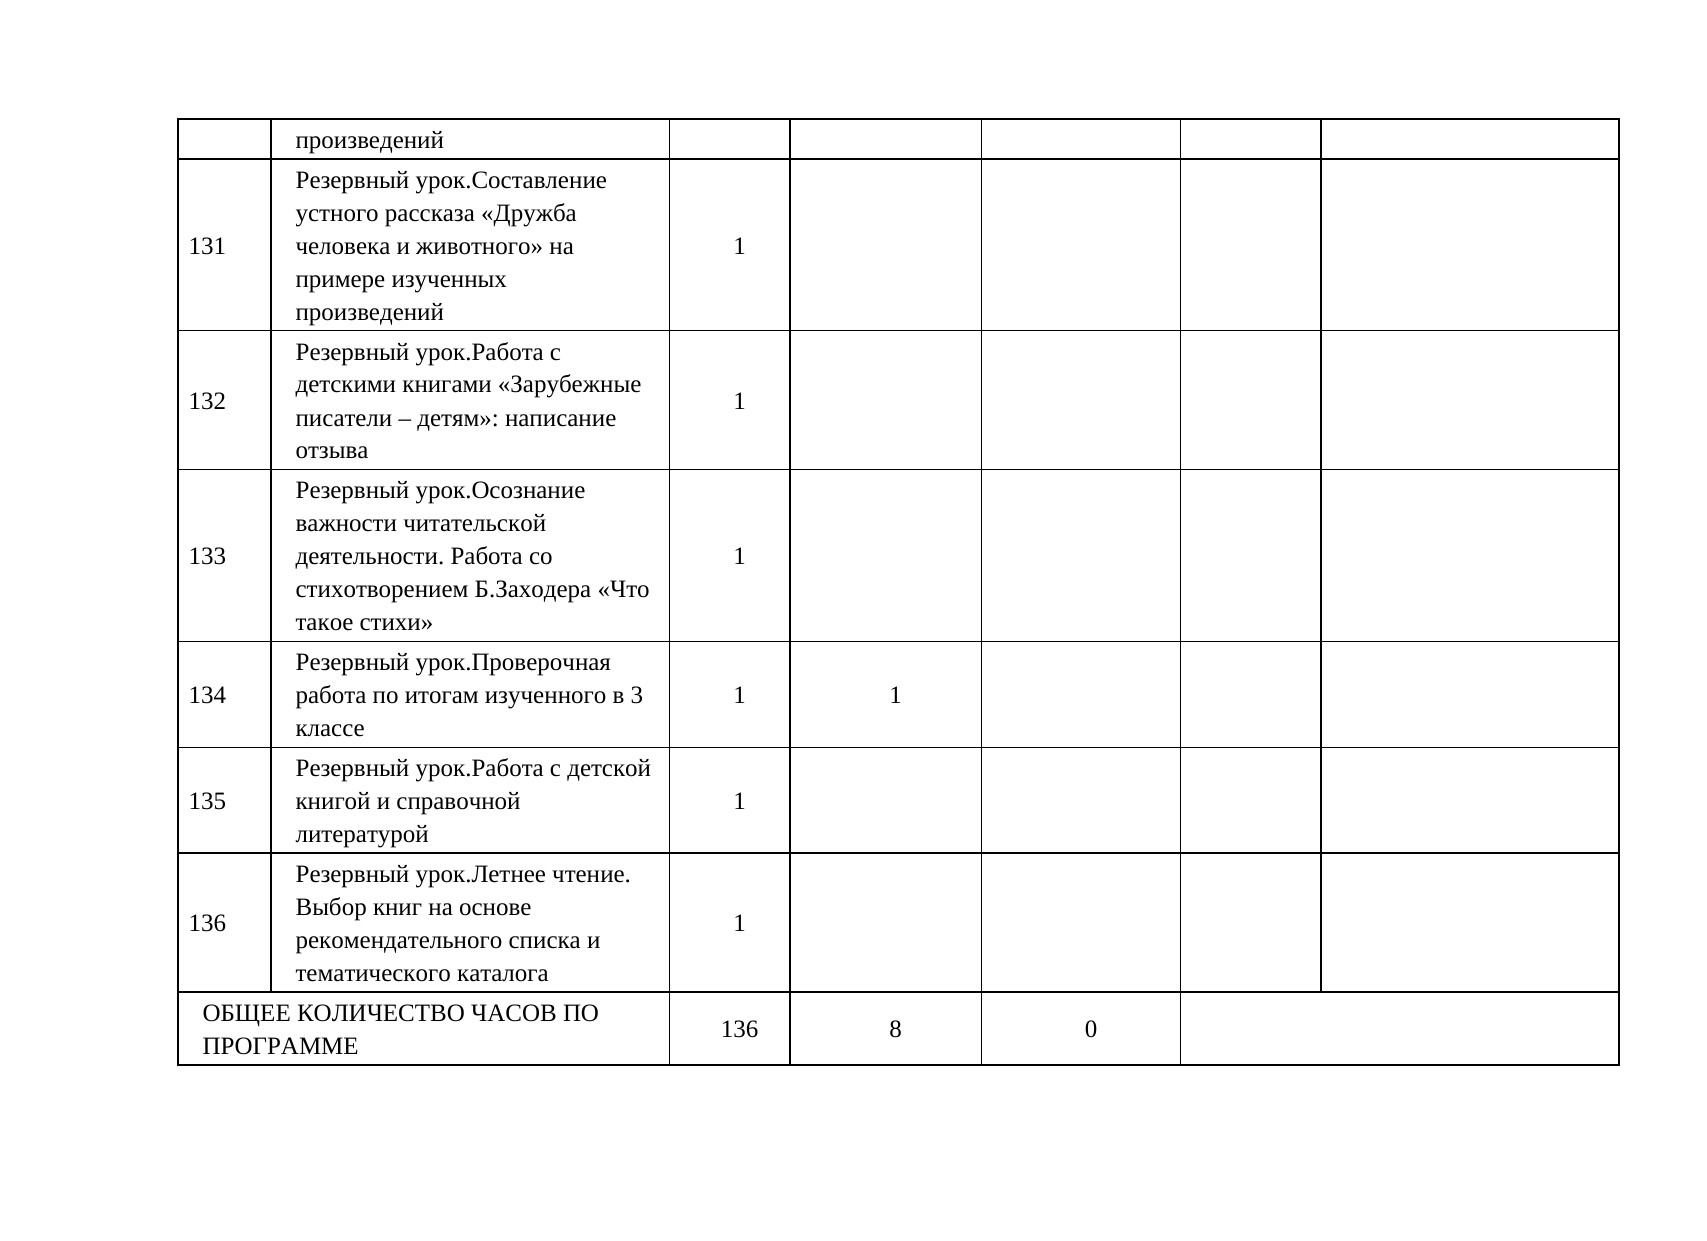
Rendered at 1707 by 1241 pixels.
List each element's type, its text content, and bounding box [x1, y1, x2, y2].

table_cell Резервный урок.Осознание важности читательской деятельности. Работа со стихотворением Б.Заходера «Что такое стихи» [272, 470, 669, 641]
table_cell 1 [791, 642, 981, 746]
table_cell произведений [272, 120, 669, 158]
table_cell Резервный урок.Составление устного рассказа «Дружба человека и животного» на примере изученных произведений [272, 160, 669, 330]
table_cell 1 [670, 748, 789, 852]
table_cell 131 [179, 160, 270, 330]
table_cell [1322, 120, 1618, 158]
table_cell Резервный урок.Летнее чтение. Выбор книг на основе рекомендательного списка и тематического каталога [272, 854, 669, 991]
table_cell [791, 331, 981, 469]
table_cell [1181, 470, 1320, 641]
table_cell 1 [670, 642, 789, 746]
table_cell 1 [670, 470, 789, 641]
table_cell [1181, 120, 1320, 158]
table_cell [1181, 854, 1320, 991]
table_cell 1 [670, 854, 789, 991]
table_cell [982, 642, 1180, 746]
table_cell [982, 331, 1180, 469]
table_cell Резервный урок.Работа с детской книгой и справочной литературой [272, 748, 669, 852]
table_cell [1322, 470, 1618, 641]
table_cell [791, 120, 981, 158]
table_cell 133 [179, 470, 270, 641]
table_cell [1181, 993, 1618, 1064]
table_cell [1181, 642, 1320, 746]
table_cell [791, 160, 981, 330]
table_cell 132 [179, 331, 270, 469]
table_cell 135 [179, 748, 270, 852]
table_cell 1 [670, 331, 789, 469]
table_cell 1 [670, 160, 789, 330]
table_cell 134 [179, 642, 270, 746]
table_cell [982, 120, 1180, 158]
table_cell [791, 748, 981, 852]
table_cell Резервный урок.Проверочная работа по итогам изученного в 3 классе [272, 642, 669, 746]
table_cell 8 [791, 993, 981, 1064]
table_cell [1322, 854, 1618, 991]
table_cell [982, 160, 1180, 330]
table_cell [1322, 160, 1618, 330]
table_cell ОБЩЕЕ КОЛИЧЕСТВО ЧАСОВ ПО ПРОГРАММЕ [179, 993, 669, 1064]
table_cell [982, 854, 1180, 991]
table_cell 136 [670, 993, 789, 1064]
table_cell [791, 854, 981, 991]
table_cell [1322, 642, 1618, 746]
table_cell [1181, 748, 1320, 852]
table_cell [982, 748, 1180, 852]
table_cell 136 [179, 854, 270, 991]
table_cell 0 [982, 993, 1180, 1064]
table_cell [1322, 748, 1618, 852]
table_cell [1181, 160, 1320, 330]
table_cell Резервный урок.Работа с детскими книгами «Зарубежные писатели – детям»: написание отзыва [272, 331, 669, 469]
table_cell [1181, 331, 1320, 469]
table_cell [1322, 331, 1618, 469]
table_cell [791, 470, 981, 641]
table_cell [670, 120, 789, 158]
table_cell [179, 120, 270, 158]
table_cell [982, 470, 1180, 641]
